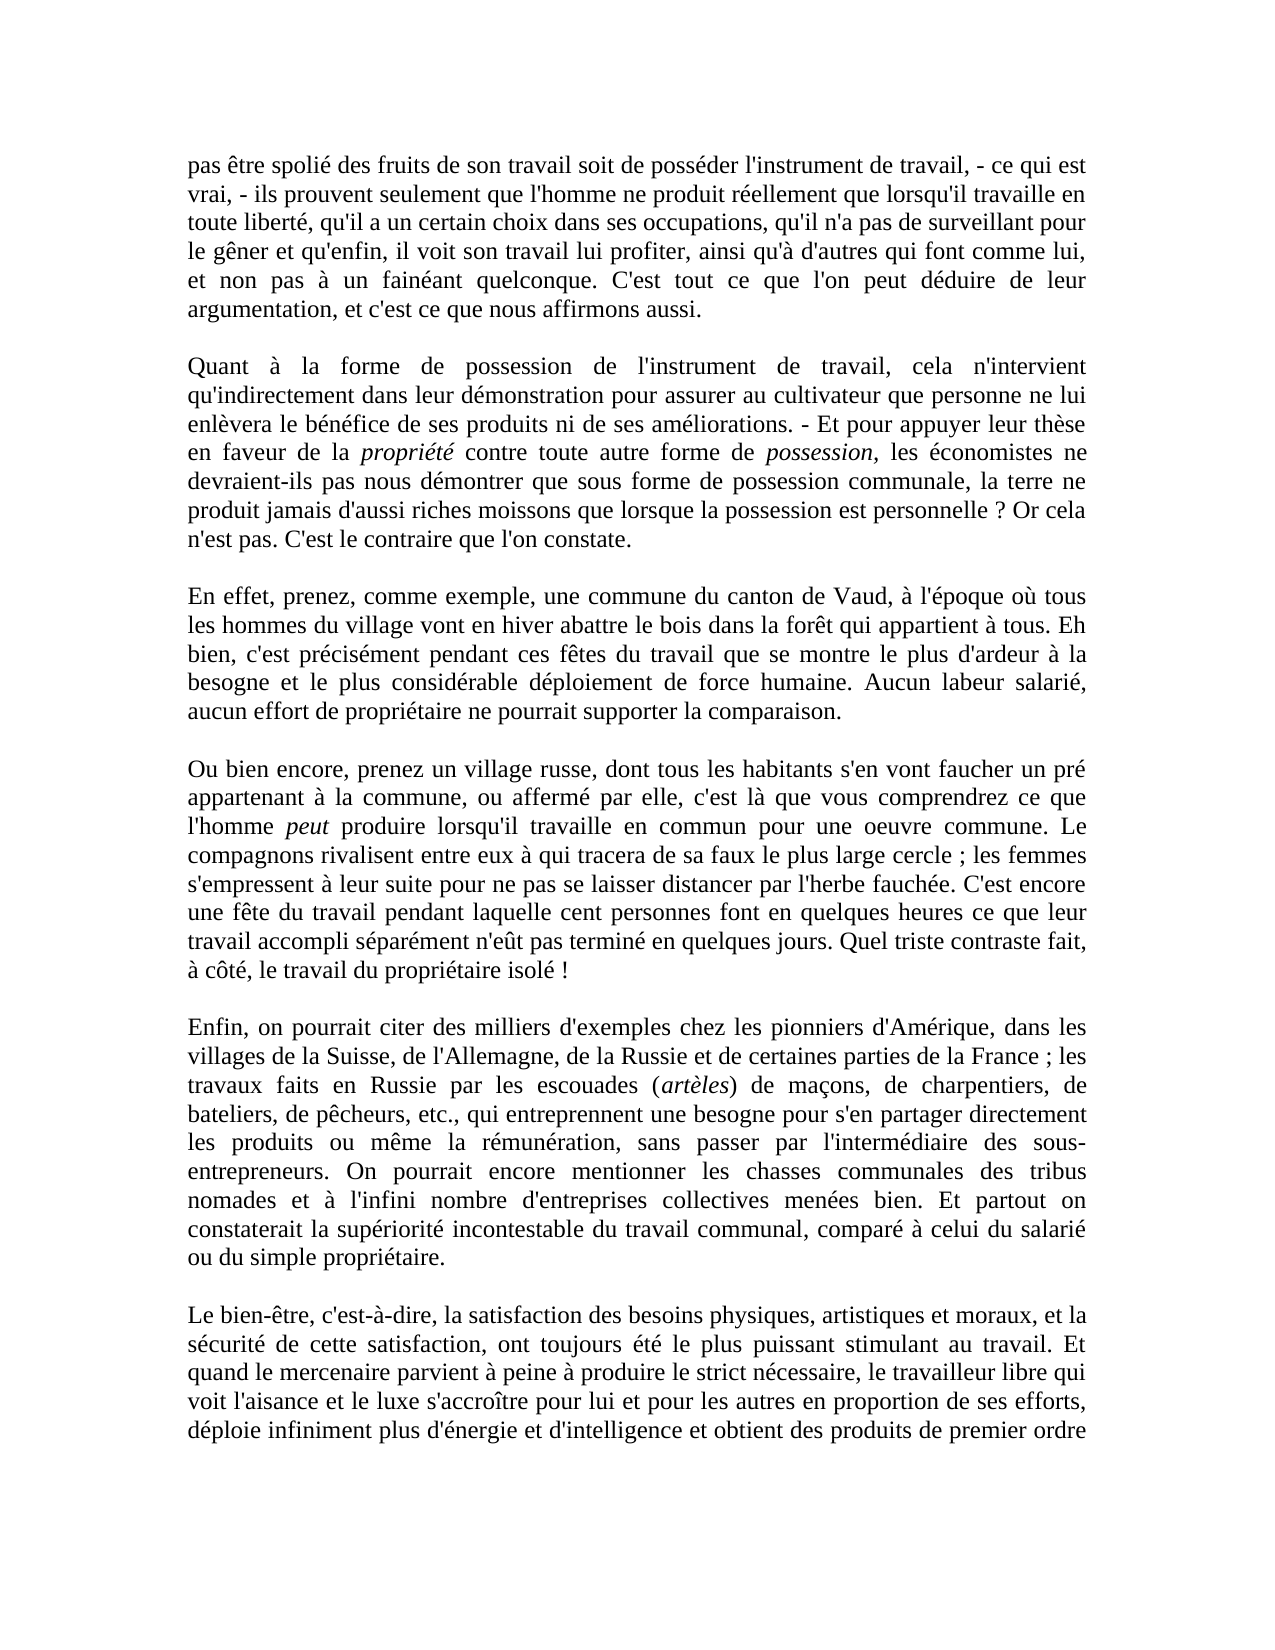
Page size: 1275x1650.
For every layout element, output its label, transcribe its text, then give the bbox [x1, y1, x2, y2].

text Quant à la forme de possession de l'instrument de travail, cela n'intervient qu'indirectement dans leur démonstration pour assurer au cultivateur que personne ne lui enlèvera le bénéfice de ses produits ni de ses améliorations. - Et pour appuyer leur thèse en faveur de la propriété contre toute autre forme de possession, les économistes ne devraient-ils pas nous démontrer que sous forme de possession communale, la terre ne produit jamais d'aussi riches moissons que lorsque la possession est personnelle ? Or cela n'est pas. C'est le contraire que l'on constate. [187, 351, 1087, 552]
text En effet, prenez, comme exemple, une commune du canton de Vaud, à l'époque où tous les hommes du village vont en hiver abattre le bois dans la forêt qui appartient à tous. Eh bien, c'est précisément pendant ces fêtes du travail que se montre le plus d'ardeur à la besogne et le plus considérable déploiement de force humaine. Aucun labeur salarié, aucun effort de propriétaire ne pourrait supporter la comparaison. [187, 581, 1087, 725]
text Le bien-être, c'est-à-dire, la satisfaction des besoins physiques, artistiques et moraux, et la sécurité de cette satisfaction, ont toujours été le plus puissant stimulant au travail. Et quand le mercenaire parvient à peine à produire le strict nécessaire, le travailleur libre qui voit l'aisance et le luxe s'accroître pour lui et pour les autres en proportion de ses efforts, déploie infiniment plus d'énergie et d'intelligence et obtient des produits de premier ordre [187, 1300, 1087, 1444]
text Ou bien encore, prenez un village russe, dont tous les habitants s'en vont faucher un pré appartenant à la commune, ou affermé par elle, c'est là que vous comprendrez ce que l'homme peut produire lorsqu'il travaille en commun pour une oeuvre commune. Le compagnons rivalisent entre eux à qui tracera de sa faux le plus large cercle ; les femmes s'empressent à leur suite pour ne pas se laisser distancer par l'herbe fauchée. C'est encore une fête du travail pendant laquelle cent personnes font en quelques heures ce que leur travail accompli séparément n'eût pas terminé en quelques jours. Quel triste contraste fait, à côté, le travail du propriétaire isolé ! [187, 754, 1087, 984]
text pas être spolié des fruits de son travail soit de posséder l'instrument de travail, - ce qui est vrai, - ils prouvent seulement que l'homme ne produit réellement que lorsqu'il travaille en toute liberté, qu'il a un certain choix dans ses occupations, qu'il n'a pas de surveillant pour le gêner et qu'enfin, il voit son travail lui profiter, ainsi qu'à d'autres qui font comme lui, et non pas à un fainéant quelconque. C'est tout ce que l'on peut déduire de leur argumentation, et c'est ce que nous affirmons aussi. [187, 150, 1087, 322]
text Enfin, on pourrait citer des milliers d'exemples chez les pionniers d'Amérique, dans les villages de la Suisse, de l'Allemagne, de la Russie et de certaines parties de la France ; les travaux faits en Russie par les escouades (artèles) de maçons, de charpentiers, de bateliers, de pêcheurs, etc., qui entreprennent une besogne pour s'en partager directement les produits ou même la rémunération, sans passer par l'intermédiaire des sous-entrepreneurs. On pourrait encore mentionner les chasses communales des tribus nomades et à l'infini nombre d'entreprises collectives menées bien. Et partout on constaterait la supériorité incontestable du travail communal, comparé à celui du salarié ou du simple propriétaire. [187, 1012, 1087, 1271]
